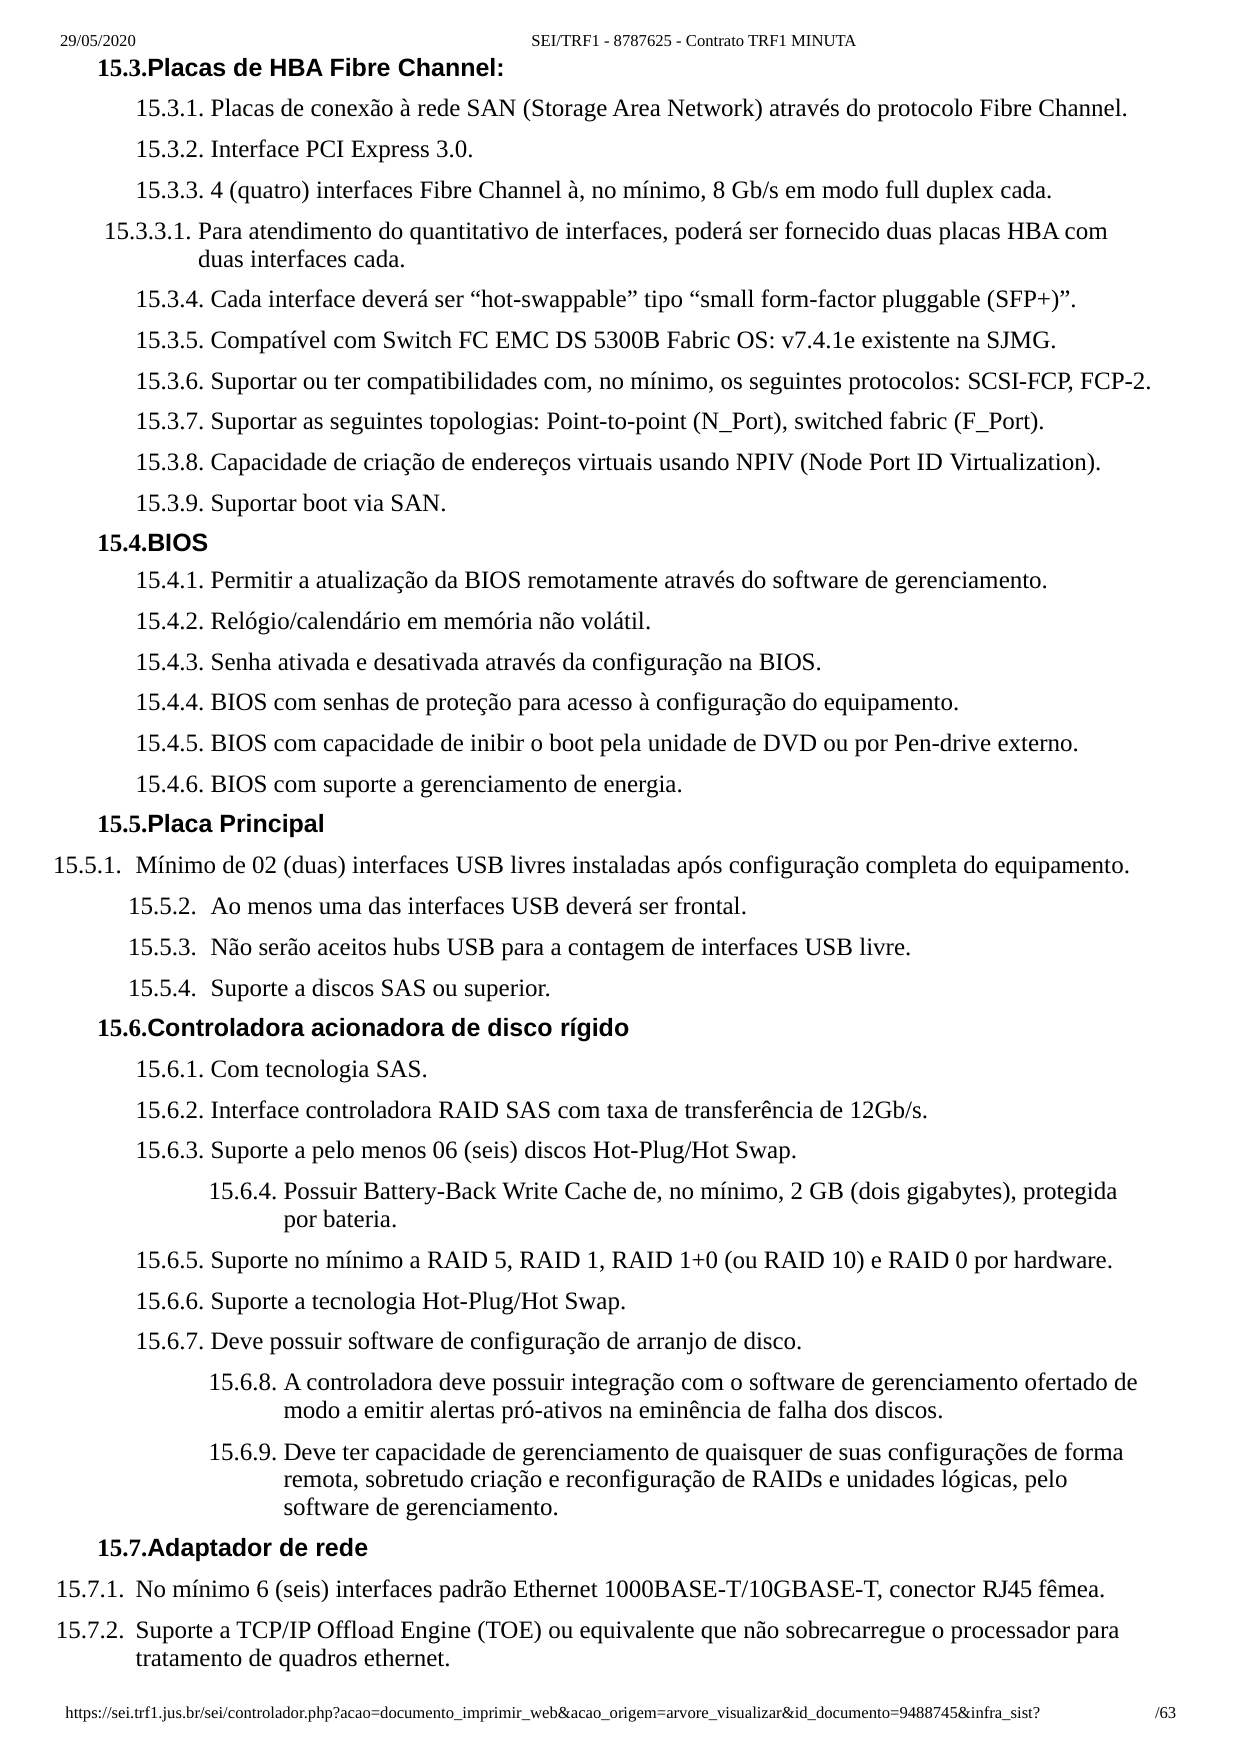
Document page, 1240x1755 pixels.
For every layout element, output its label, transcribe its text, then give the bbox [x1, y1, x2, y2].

list Interface PCI Express 3.0. [135, 134, 1189, 163]
list Relógio/calendário em memória não volátil. [135, 606, 1189, 635]
subtitle Placas de HBA Fibre Channel: [119, 53, 1189, 81]
list BIOS com senhas de proteção para acesso à configuração do equipamento. [135, 687, 1189, 716]
list Suporte a pelo menos 06 (seis) discos Hot-Plug/Hot Swap. [135, 1135, 1189, 1164]
list Suportar ou ter compatibilidades com, no mínimo, os seguintes protocolos: SCSI-FCP, FCP-2. [135, 366, 1189, 394]
list Senha ativada e desativada através da configuração na BIOS. [135, 647, 1189, 676]
list Suporte a discos SAS ou superior. [137, 973, 1189, 1001]
subtitle Placa Principal [119, 809, 1189, 838]
subtitle BIOS [119, 528, 1189, 557]
subtitle Adaptador de rede [119, 1533, 1189, 1562]
list BIOS com suporte a gerenciamento de energia. [135, 769, 1189, 797]
list No mínimo 6 (seis) interfaces padrão Ethernet 1000BASE-T/10GBASE-T, conector RJ45 fêmea. [62, 1574, 1156, 1603]
list Suportar as seguintes topologias: Point-to-point (N_Port), switched fabric (F_Port). [135, 406, 1189, 435]
list Compatível com Switch FC EMC DS 5300B Fabric OS: v7.4.1e existente na SJMG. [135, 325, 1189, 354]
list Ao menos uma das interfaces USB deverá ser frontal. [137, 891, 1189, 920]
list 4 (quatro) interfaces Fibre Channel à, no mínimo, 8 Gb/s em modo full duplex cada. [135, 175, 1189, 203]
list Para atendimento do quantitativo de interfaces, poderá ser fornecido duas placas HBA com duas interfaces cada. [104, 216, 1156, 272]
subtitle Controladora acionadora de disco rígido [119, 1013, 1189, 1042]
list Cada interface deverá ser “hot-swappable” tipo “small form-factor pluggable (SFP+)”. [135, 284, 1189, 313]
list Possuir Battery-Back Write Cache de, no mínimo, 2 GB (dois gigabytes), protegida por bateria. [208, 1176, 1156, 1233]
list Deve possuir software de configuração de arranjo de disco. [135, 1326, 1189, 1355]
list BIOS com capacidade de inibir o boot pela unidade de DVD ou por Pen-drive externo. [135, 728, 1189, 757]
list Suporte a TCP/IP Offload Engine (TOE) ou equivalente que não sobrecarregue o processador para tratamento de quadros ethernet. [62, 1616, 1155, 1672]
list A controladora deve possuir integração com o software de gerenciamento ofertado de modo a emitir alertas pró-ativos na eminência de falha dos discos. [208, 1367, 1156, 1424]
list Placas de conexão à rede SAN (Storage Area Network) através do protocolo Fibre Channel. [135, 93, 1189, 122]
list Suporte a tecnologia Hot-Plug/Hot Swap. [135, 1286, 1189, 1314]
list Suporte no mínimo a RAID 5, RAID 1, RAID 1+0 (ou RAID 10) e RAID 0 por hardware. [135, 1245, 1189, 1274]
list Com tecnologia SAS. [135, 1054, 1189, 1083]
list Deve ter capacidade de gerenciamento de quaisquer de suas configurações de forma remota, sobretudo criação e reconfiguração de RAIDs e unidades lógicas, pelo software de gerenciamento. [208, 1437, 1156, 1521]
list Permitir a atualização da BIOS remotamente através do software de gerenciamento. [135, 566, 1189, 594]
list Interface controladora RAID SAS com taxa de transferência de 12Gb/s. [135, 1095, 1189, 1123]
list Mínimo de 02 (duas) interfaces USB livres instaladas após configuração completa do equipamento. [62, 851, 1155, 879]
list Capacidade de criação de endereços virtuais usando NPIV (Node Port ID Virtualization). [135, 447, 1189, 476]
list Suportar boot via SAN. [135, 488, 1189, 516]
list Não serão aceitos hubs USB para a contagem de interfaces USB livre. [137, 932, 1189, 961]
